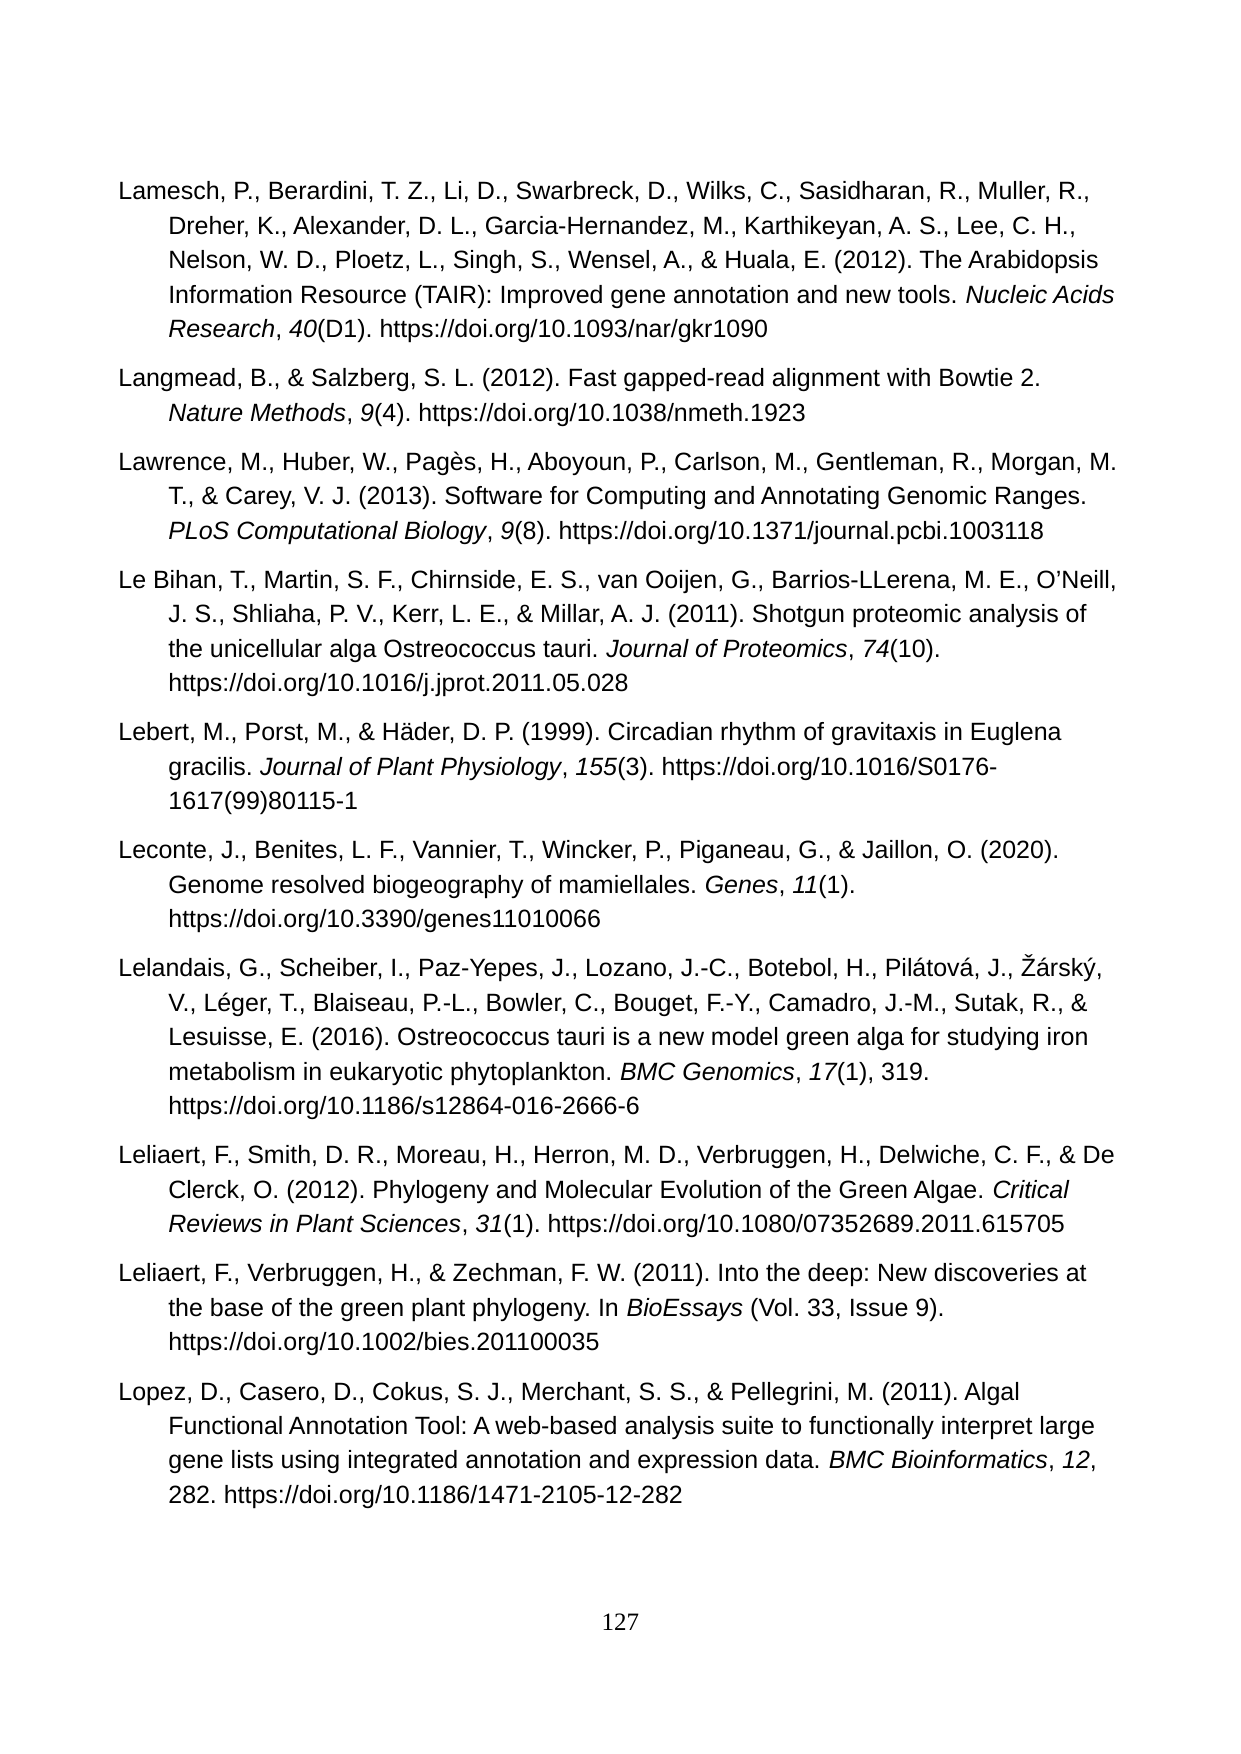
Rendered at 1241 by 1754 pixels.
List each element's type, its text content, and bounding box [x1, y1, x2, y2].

text Lawrence, M., Huber, W., Pagès, H., Aboyoun, P., Carlson, M., Gentleman, R., Morgan, M. T., & Carey, V. J. (2013). Software for Computing and Annotating Genomic Ranges. PLoS Computational Biology, 9(8). https://doi.org/10.1371/journal.pcbi.1003118 [118, 447, 1122, 544]
text Lelandais, G., Scheiber, I., Paz-Yepes, J., Lozano, J.-C., Botebol, H., Pilátová, J., Žárský, V., Léger, T., Blaiseau, P.-L., Bowler, C., Bouget, F.-Y., Camadro, J.-M., Sutak, R., & Lesuisse, E. (2016). Ostreococcus tauri is a new model green alga for studying iron metabolism in eukaryotic phytoplankton. BMC Genomics, 17(1), 319. https://doi.org/10.1186/s12864-016-2666-6 [118, 953, 1122, 1120]
text Lamesch, P., Berardini, T. Z., Li, D., Swarbreck, D., Wilks, C., Sasidharan, R., Muller, R., Dreher, K., Alexander, D. L., Garcia-Hernandez, M., Karthikeyan, A. S., Lee, C. H., Nelson, W. D., Ploetz, L., Singh, S., Wensel, A., & Huala, E. (2012). The Arabidopsis Information Resource (TAIR): Improved gene annotation and new tools. Nucleic Acids Research, 40(D1). https://doi.org/10.1093/nar/gkr1090 [118, 176, 1122, 343]
text Lopez, D., Casero, D., Cokus, S. J., Merchant, S. S., & Pellegrini, M. (2011). Algal Functional Annotation Tool: A web-based analysis suite to functionally interpret large gene lists using integrated annotation and expression data. BMC Bioinformatics, 12, 282. https://doi.org/10.1186/1471-2105-12-282 [118, 1376, 1122, 1509]
text Leliaert, F., Smith, D. R., Moreau, H., Herron, M. D., Verbruggen, H., Delwiche, C. F., & De Clerck, O. (2012). Phylogeny and Molecular Evolution of the Green Algae. Critical Reviews in Plant Sciences, 31(1). https://doi.org/10.1080/07352689.2011.615705 [118, 1140, 1122, 1238]
text Leconte, J., Benites, L. F., Vannier, T., Wincker, P., Piganeau, G., & Jaillon, O. (2020). Genome resolved biogeography of mamiellales. Genes, 11(1). https://doi.org/10.3390/genes11010066 [118, 835, 1122, 933]
text Lebert, M., Porst, M., & Häder, D. P. (1999). Circadian rhythm of gravitaxis in Euglena gracilis. Journal of Plant Physiology, 155(3). https://doi.org/10.1016/S0176-1617(99)80115-1 [118, 717, 1122, 815]
text Le Bihan, T., Martin, S. F., Chirnside, E. S., van Ooijen, G., Barrios-LLerena, M. E., O’Neill, J. S., Shliaha, P. V., Kerr, L. E., & Millar, A. J. (2011). Shotgun proteomic analysis of the unicellular alga Ostreococcus tauri. Journal of Proteomics, 74(10). https://doi.org/10.1016/j.jprot.2011.05.028 [118, 565, 1122, 697]
text Langmead, B., & Salzberg, S. L. (2012). Fast gapped-read alignment with Bowtie 2. Nature Methods, 9(4). https://doi.org/10.1038/nmeth.1923 [118, 363, 1122, 427]
text Leliaert, F., Verbruggen, H., & Zechman, F. W. (2011). Into the deep: New discoveries at the base of the green plant phylogeny. In BioEssays (Vol. 33, Issue 9). https://doi.org/10.1002/bies.201100035 [118, 1258, 1122, 1356]
